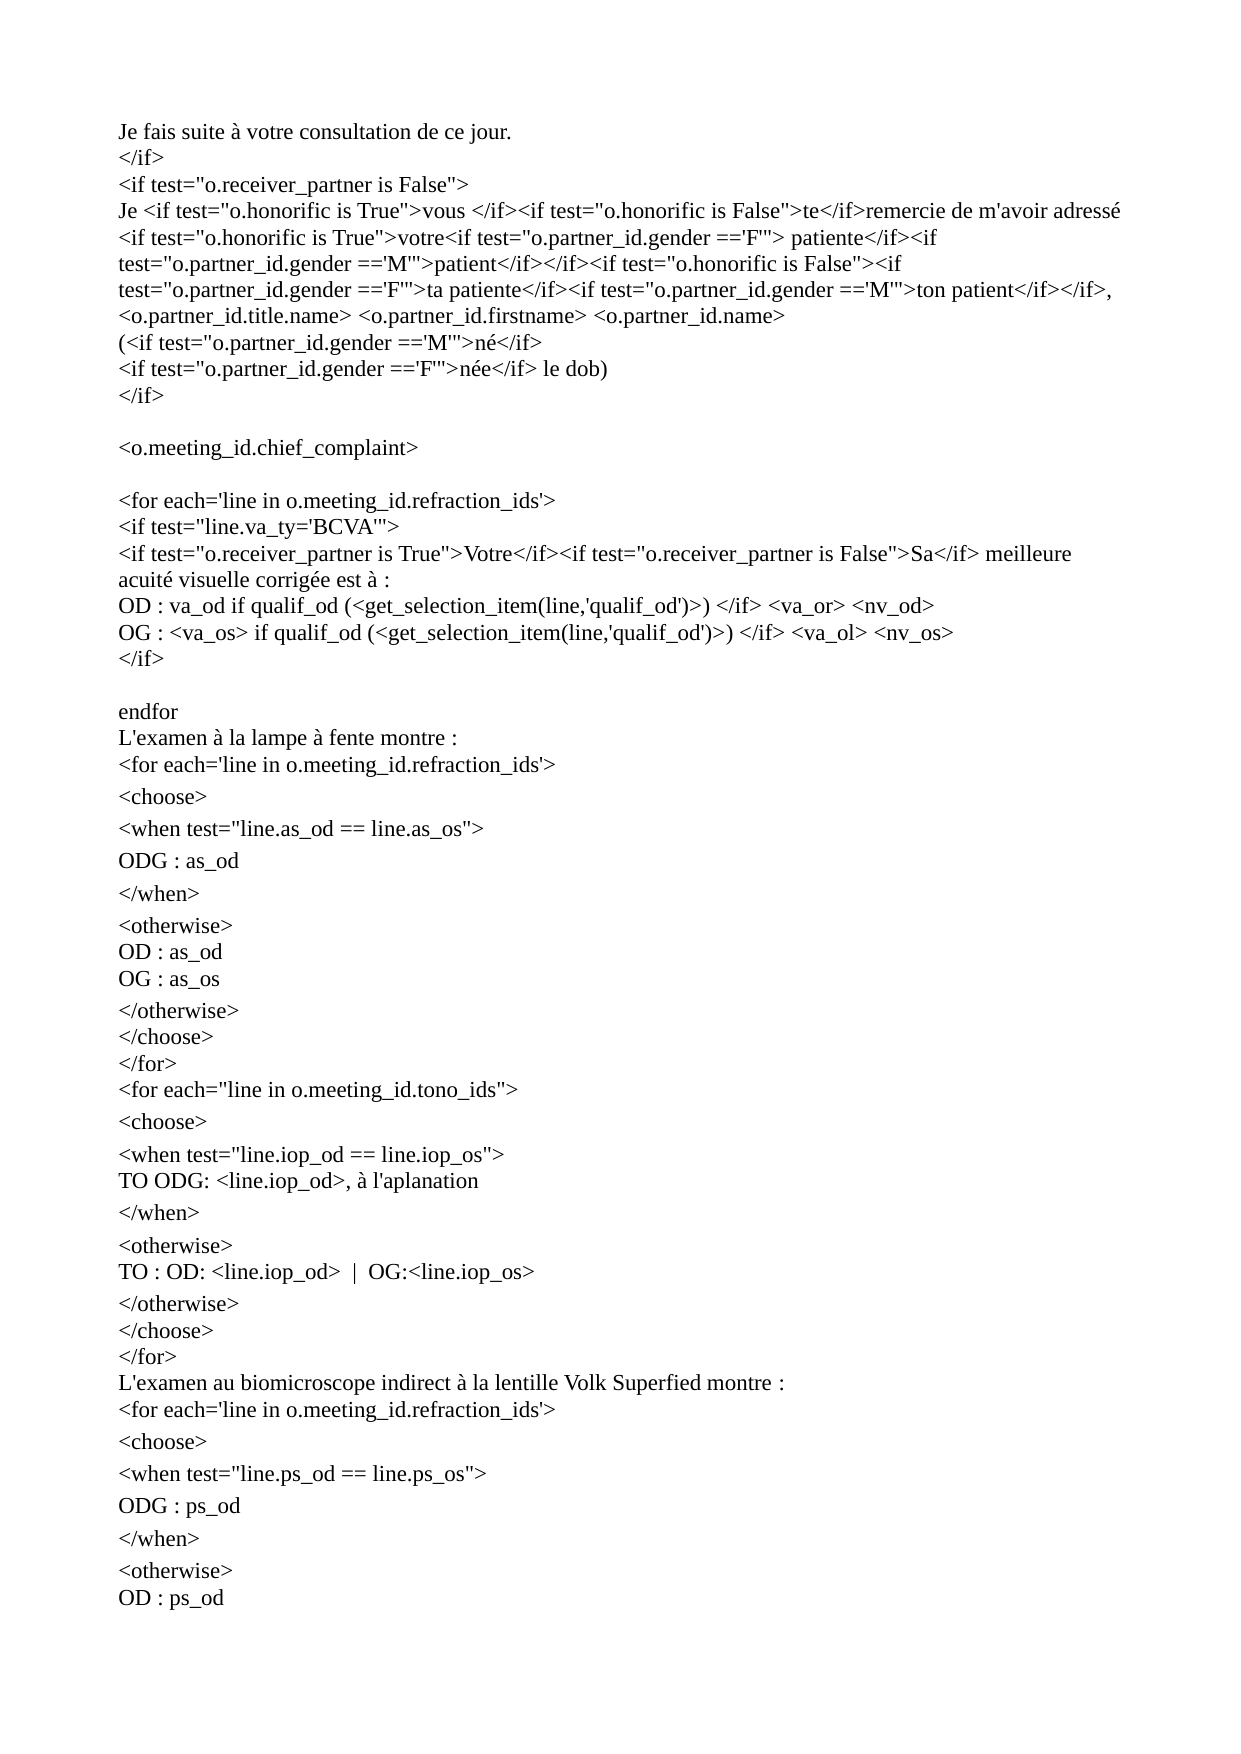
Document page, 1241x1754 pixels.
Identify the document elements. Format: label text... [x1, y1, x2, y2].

text <if test="o.receiver_partner is False"> [118, 171, 1122, 197]
text <choose> [118, 1108, 1122, 1135]
text </otherwise> [118, 997, 1122, 1023]
text <choose> [118, 783, 1122, 809]
text endfor [118, 698, 1122, 724]
text <o.partner_id.title.name> <o.partner_id.firstname> <o.partner_id.name> [118, 303, 1122, 329]
text </when> [118, 1199, 1122, 1226]
text Je <if test="o.honorific is True">vous </if><if test="o.honorific is False">te</if>remercie de m'avoir adressé [118, 197, 1122, 223]
text </if> [118, 382, 1122, 408]
text <otherwise> [118, 1232, 1122, 1258]
text TO ODG: <line.iop_od>, à l'aplanation [118, 1167, 1122, 1193]
text <when test="line.as_od == line.as_os"> [118, 815, 1122, 842]
text <when test="line.ps_od == line.ps_os"> [118, 1460, 1122, 1487]
text </when> [118, 880, 1122, 906]
text OG : <va_os> if qualif_od (<get_selection_item(line,'qualif_od')>) </if> <va_ol> <nv_os> [118, 619, 1122, 645]
text <if test="o.honorific is True">votre<if test="o.partner_id.gender =='F'"> patiente</if><if test="o.partner_id.gender =='M'">patient</if></if><if test="o.honorific is False"><if test="o.partner_id.gender =='F'">ta patiente</if><if test="o.partner_id.gender =='M'">ton patient</if></if>, [118, 223, 1122, 303]
text OG : as_os [118, 965, 1122, 991]
text ODG : ps_od [118, 1493, 1122, 1519]
text </for> [118, 1050, 1122, 1076]
text <choose> [118, 1428, 1122, 1454]
text </if> [118, 645, 1122, 672]
text OD : va_od if qualif_od (<get_selection_item(line,'qualif_od')>) </if> <va_or> <nv_od> [118, 592, 1122, 619]
text (<if test="o.partner_id.gender =='M'">né</if> <if test="o.partner_id.gender =='F'">née</if> le dob) [118, 329, 1122, 382]
text <for each="line in o.meeting_id.tono_ids"> [118, 1076, 1122, 1102]
text L'examen au biomicroscope indirect à la lentille Volk Superfied montre : [118, 1369, 1122, 1396]
text <for each='line in o.meeting_id.refraction_ids'> [118, 751, 1122, 777]
text <when test="line.iop_od == line.iop_os"> [118, 1141, 1122, 1167]
text <if test="o.receiver_partner is True">Votre</if><if test="o.receiver_partner is False">Sa</if> meilleure acuité visuelle corrigée est à : [118, 540, 1122, 592]
text </choose> [118, 1317, 1122, 1343]
text <if test="line.va_ty='BCVA'"> [118, 513, 1122, 540]
text ODG : as_od [118, 847, 1122, 874]
text <o.meeting_id.chief_complaint> [118, 434, 1122, 461]
text </otherwise> [118, 1290, 1122, 1317]
text </for> [118, 1343, 1122, 1369]
text </choose> [118, 1023, 1122, 1050]
text <otherwise> [118, 1557, 1122, 1583]
text </if> [118, 144, 1122, 171]
text <otherwise> [118, 912, 1122, 938]
text <for each='line in o.meeting_id.refraction_ids'> [118, 487, 1122, 513]
text OD : ps_od [118, 1583, 1122, 1610]
text TO : OD: <line.iop_od> | OG:<line.iop_os> [118, 1258, 1122, 1284]
text <for each='line in o.meeting_id.refraction_ids'> [118, 1396, 1122, 1422]
text OD : as_od [118, 938, 1122, 965]
text Je fais suite à votre consultation de ce jour. [118, 118, 1122, 144]
text L'examen à la lampe à fente montre : [118, 724, 1122, 751]
text </when> [118, 1525, 1122, 1551]
